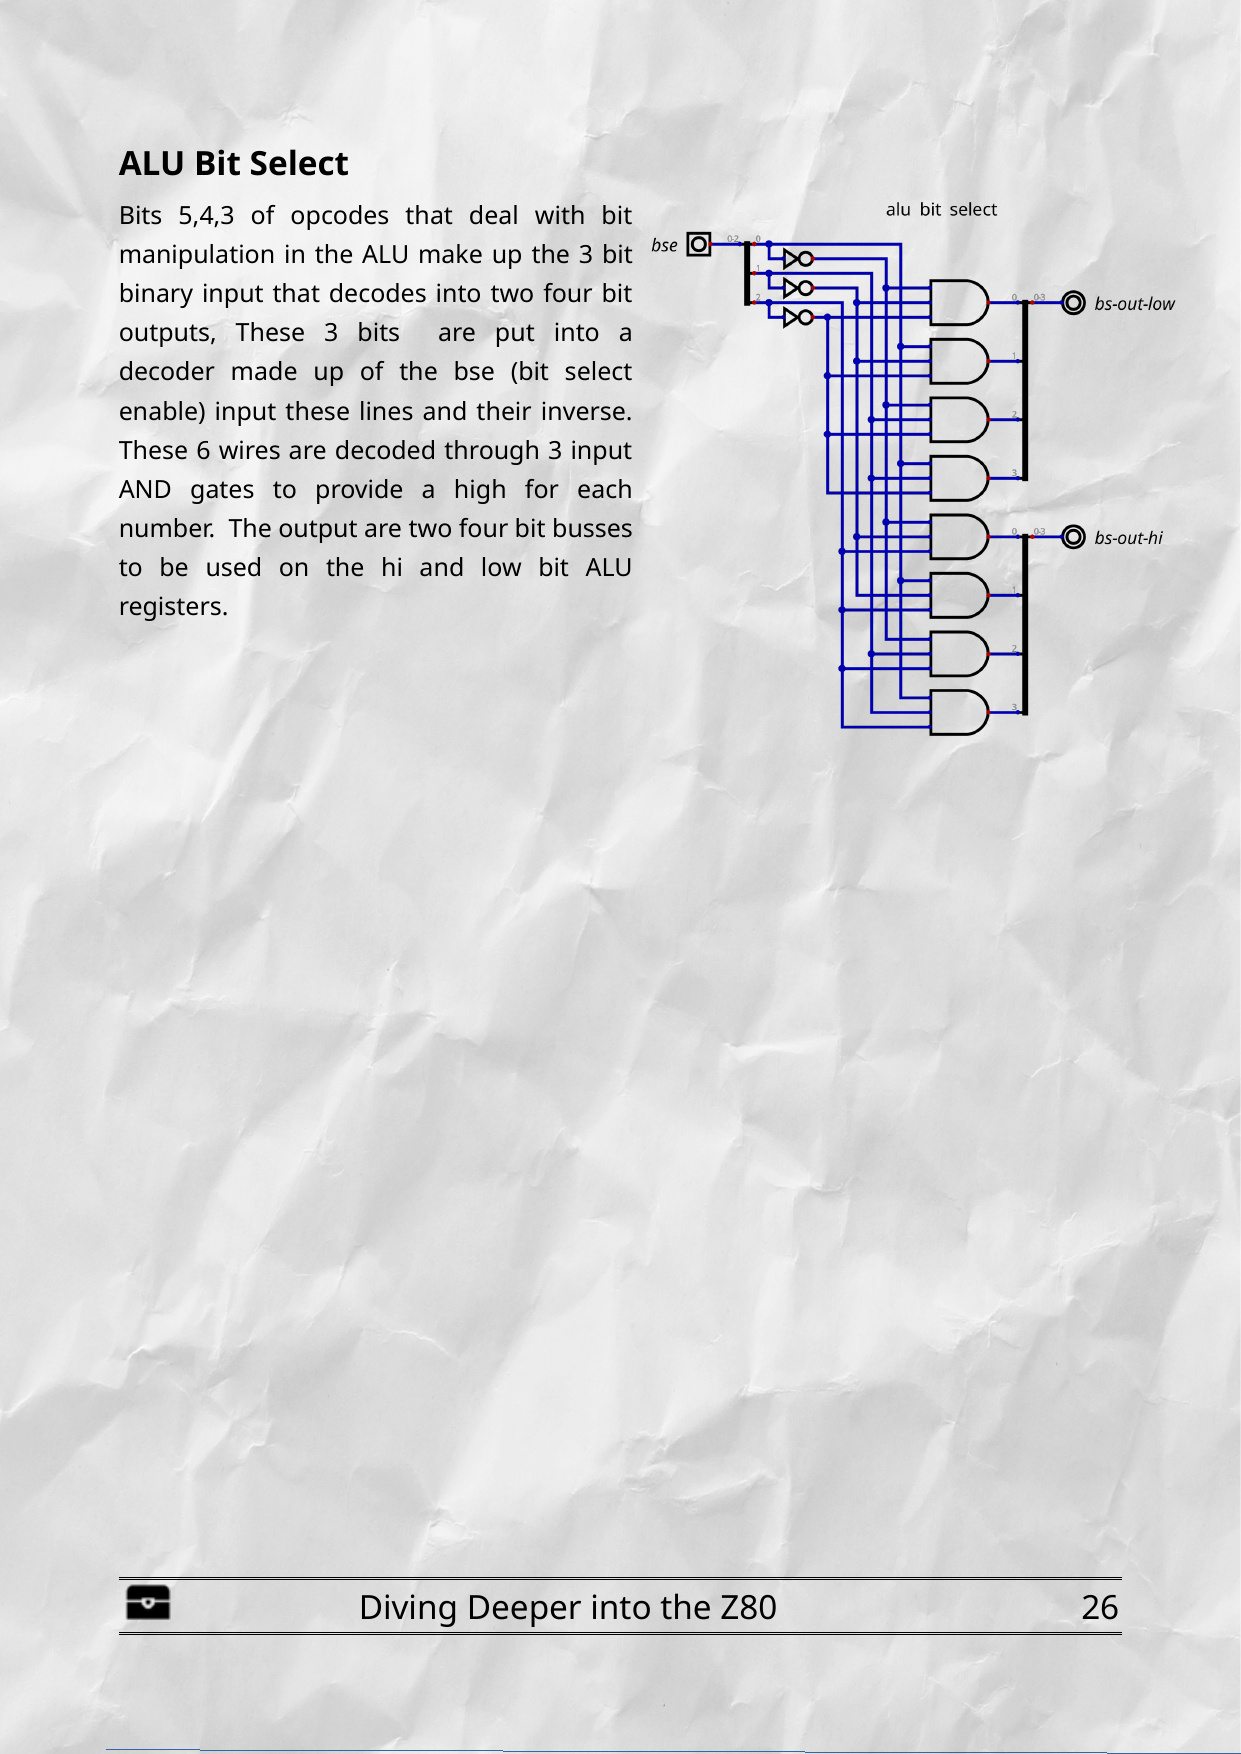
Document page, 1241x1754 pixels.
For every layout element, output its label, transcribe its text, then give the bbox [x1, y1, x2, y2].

picture [0, 0, 1241, 1754]
text Bits 5,4,3 of opcodes that deal with bit manipulation in the ALU make up the 3 bit binary input that decodes into two four bit outputs, These 3 bits are put into a decoder made up of the bse (bit select enable) input these lines and their inverse. These 6 wires are decoded through 3 input AND gates to provide a high for each number. The output are two four bit busses to be used on the hi and low bit ALU registers. [118, 197, 648, 623]
subtitle ALU Bit Select [118, 139, 1122, 185]
